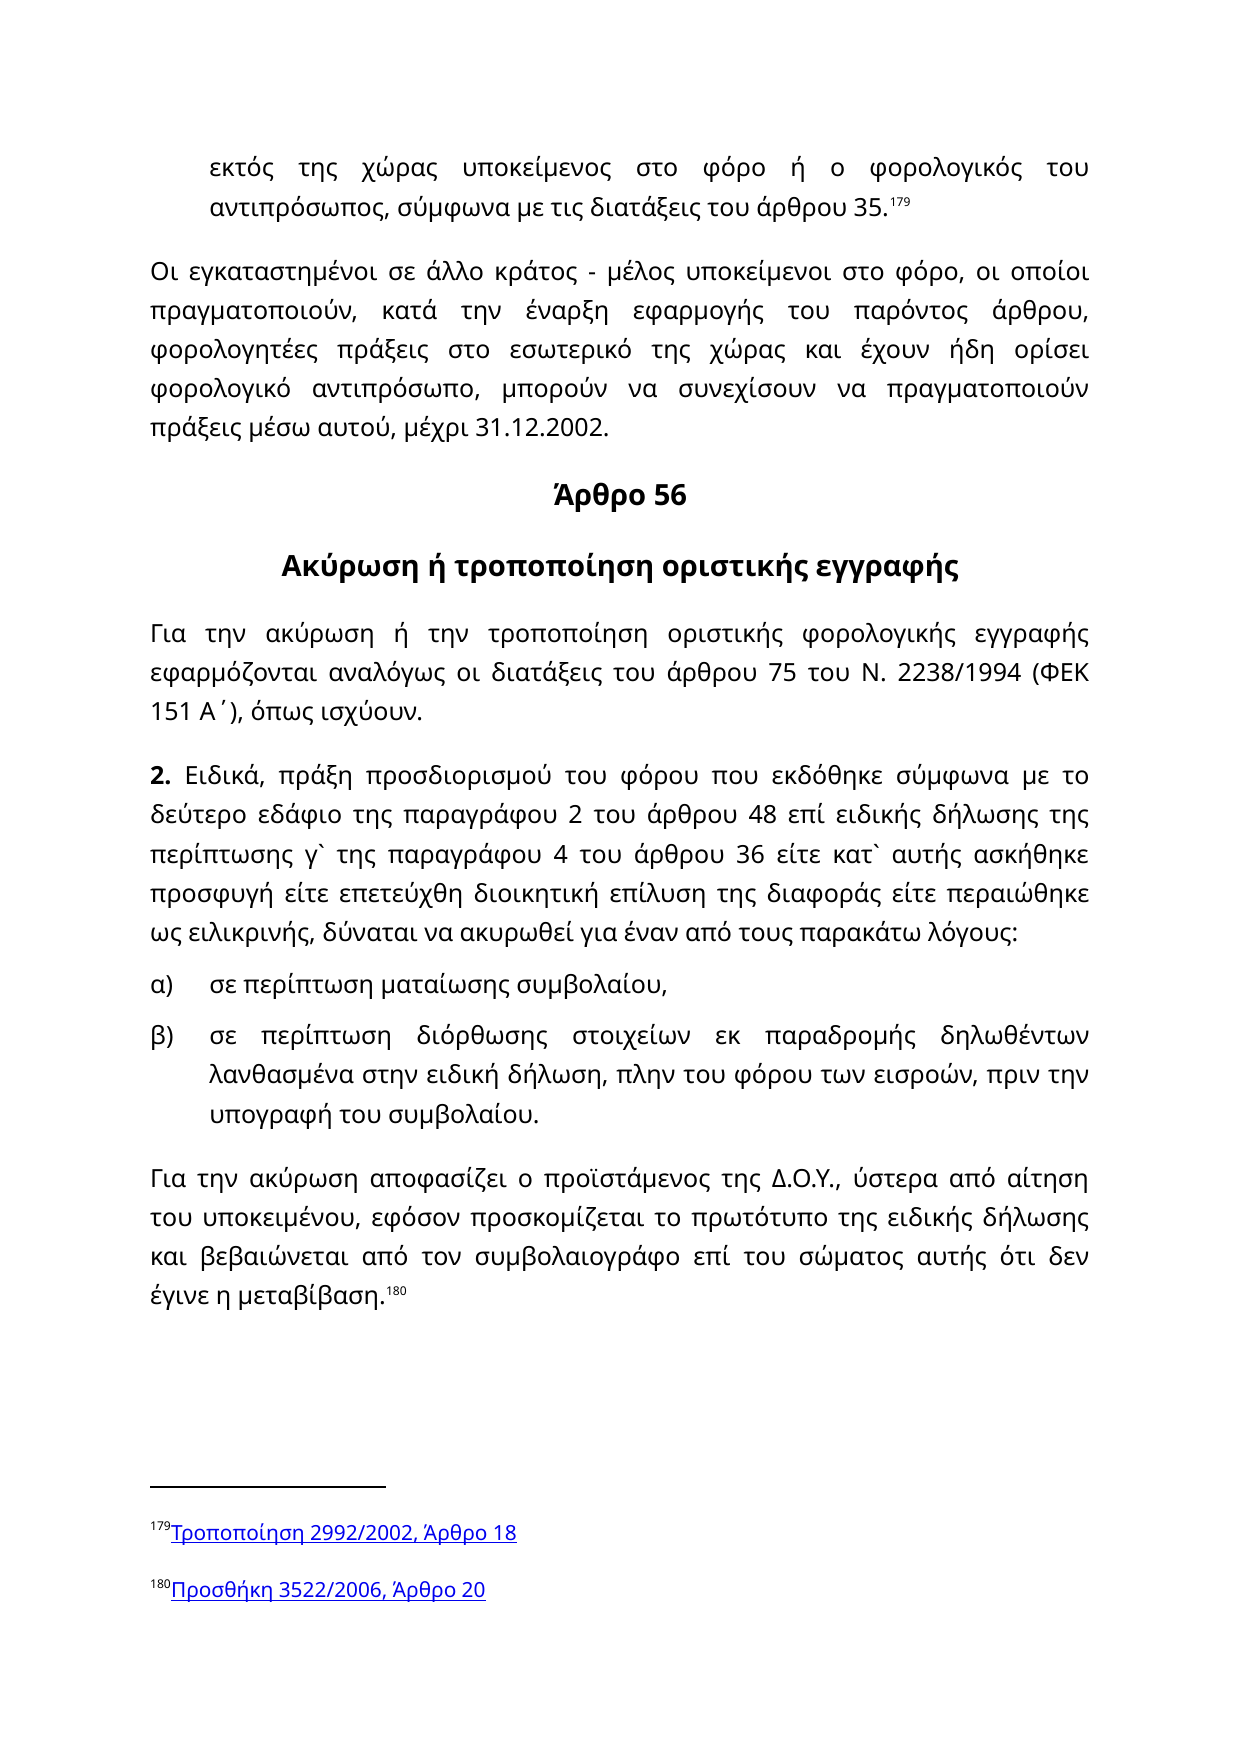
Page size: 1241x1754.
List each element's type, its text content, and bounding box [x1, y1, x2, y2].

list α) σε περίπτωση ματαίωσης συμβολαίου, [150, 966, 1090, 1000]
list εκτός της χώρας υποκείμενος στο φόρο ή ο φορολογικός του αντιπρόσωπος, σύμφωνα με τις διατάξεις του άρθρου 35. [150, 150, 1090, 223]
list β) σε περίπτωση διόρθωσης στοιχείων εκ παραδρομής δηλωθέντων λανθασμένα στην ειδική δήλωση, πλην του φόρου των εισροών, πριν την υπογραφή του συμβολαίου. [150, 1018, 1090, 1130]
text Προσθήκη 3522/2006, Άρθρο 20 [150, 1576, 1090, 1604]
text Για την ακύρωση αποφασίζει ο προϊστάμενος της Δ.Ο.Υ., ύστερα από αίτηση του υποκειμένου, εφόσον προσκομίζεται το πρωτότυπο της ειδικής δήλωσης και βεβαιώνεται από τον συμβολαιογράφο επί του σώματος αυτής ότι δεν έγινε η μεταβίβαση. [150, 1160, 1090, 1312]
subtitle Ακύρωση ή τροποποίηση οριστικής εγγραφής [150, 545, 1090, 584]
text Για την ακύρωση ή την τροποποίηση οριστικής φορολογικής εγγραφής εφαρμόζονται αναλόγως οι διατάξεις του άρθρου 75 του Ν. 2238/1994 (ΦΕΚ 151 Α΄), όπως ισχύουν. [150, 615, 1090, 728]
text Τροποποίηση 2992/2002, Άρθρο 18 [150, 1518, 1090, 1546]
text Οι εγκαταστημένοι σε άλλο κράτος - μέλος υποκείμενοι στο φόρο, οι οποίοι πραγματοποιούν, κατά την έναρξη εφαρμογής του παρόντος άρθρου, φορολογητέες πράξεις στο εσωτερικό της χώρας και έχουν ήδη ορίσει φορολογικό αντιπρόσωπο, μπορούν να συνεχίσουν να πραγματοποιούν πράξεις μέσω αυτού, μέχρι 31.12.2002. [150, 253, 1090, 444]
subtitle Άρθρο 56 [150, 474, 1090, 514]
text 2. Ειδικά, πράξη προσδιορισμού του φόρου που εκδόθηκε σύμφωνα με το δεύτερο εδάφιο της παραγράφου 2 του άρθρου 48 επί ειδικής δήλωσης της περίπτωσης γ` της παραγράφου 4 του άρθρου 36 είτε κατ` αυτής ασκήθηκε προσφυγή είτε επετεύχθη διοικητική επίλυση της διαφοράς είτε περαιώθηκε ως ειλικρινής, δύναται να ακυρωθεί για έναν από τους παρακάτω λόγους: [150, 758, 1090, 949]
